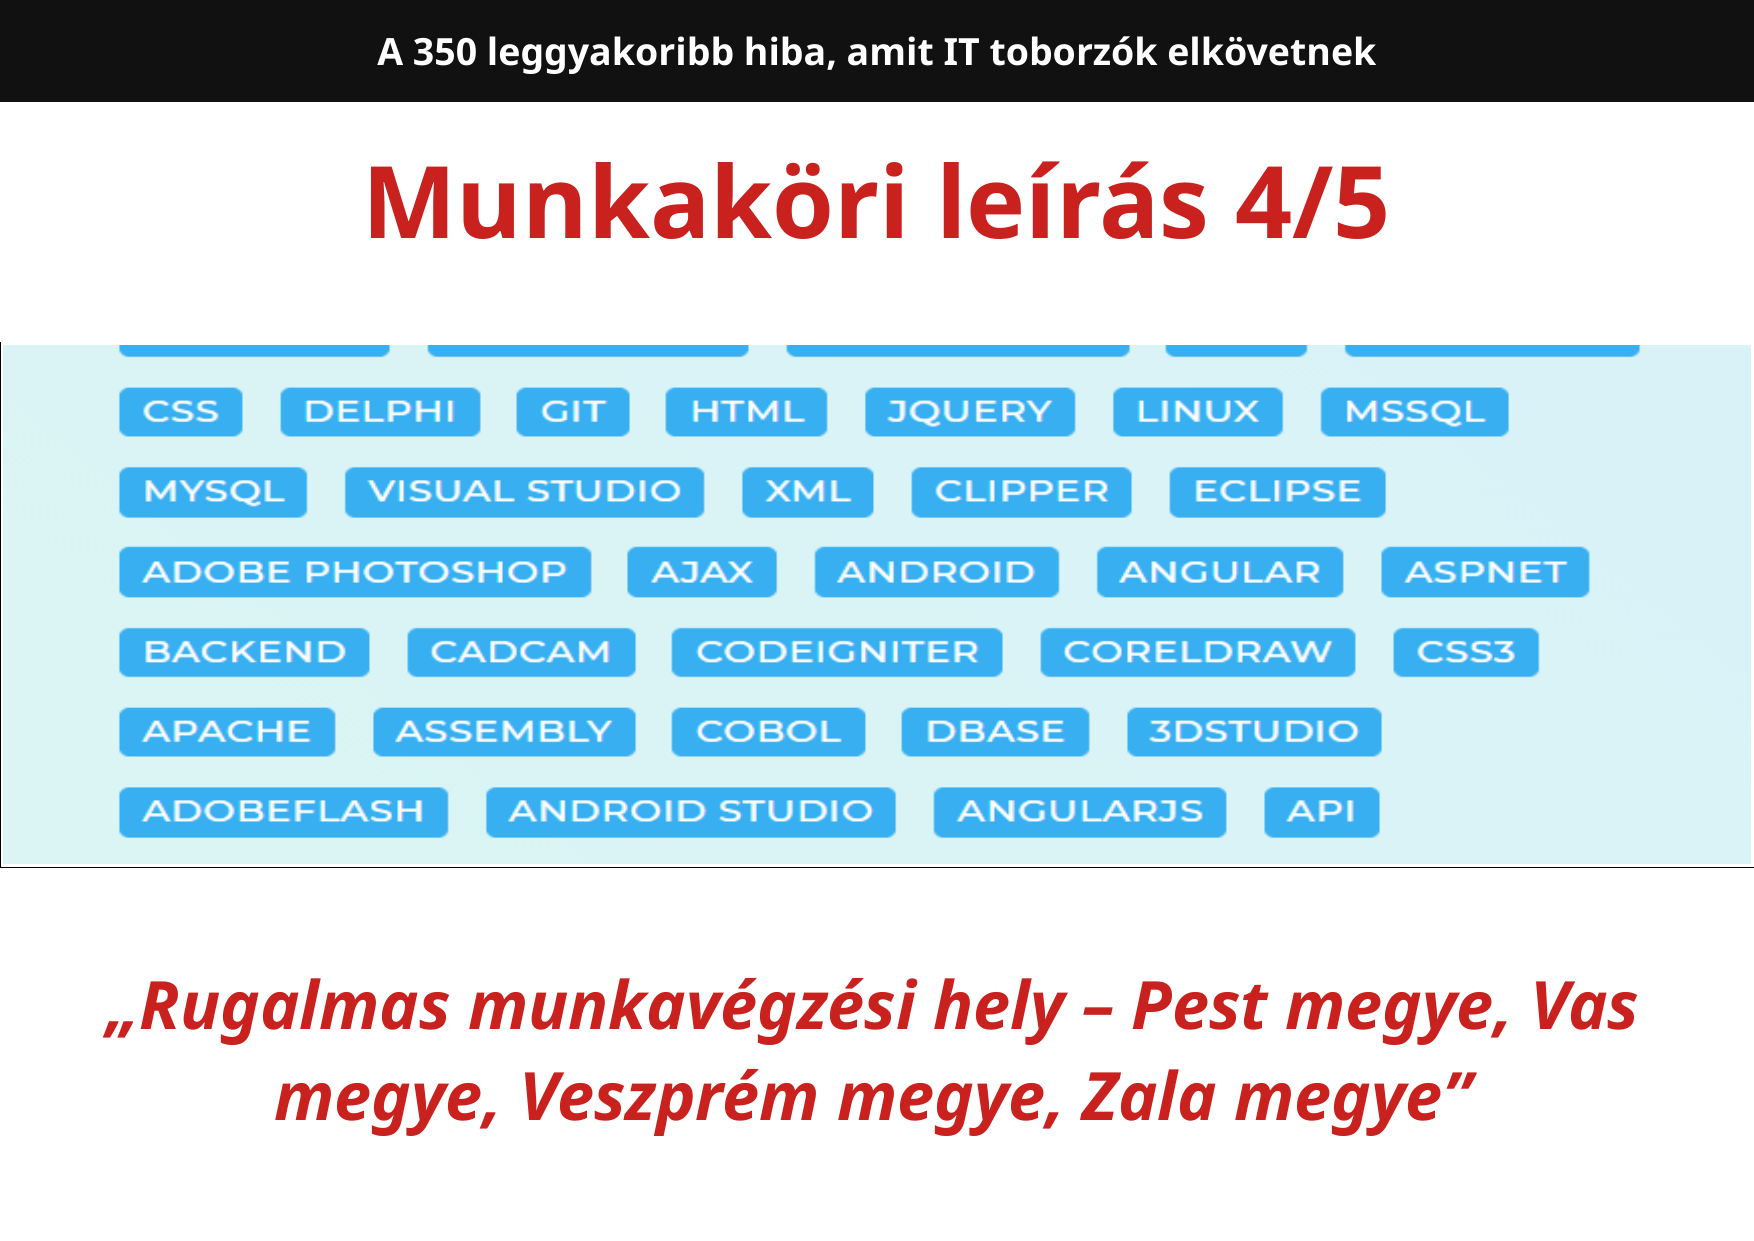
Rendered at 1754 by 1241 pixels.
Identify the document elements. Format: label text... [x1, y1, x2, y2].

text Munkaköri leírás 4/5 [0, 132, 1754, 268]
picture [3, 345, 1751, 864]
text „Rugalmas munkavégzési hely – Pest megye, Vas megye, Veszprém megye, Zala megye” [0, 868, 1754, 1139]
